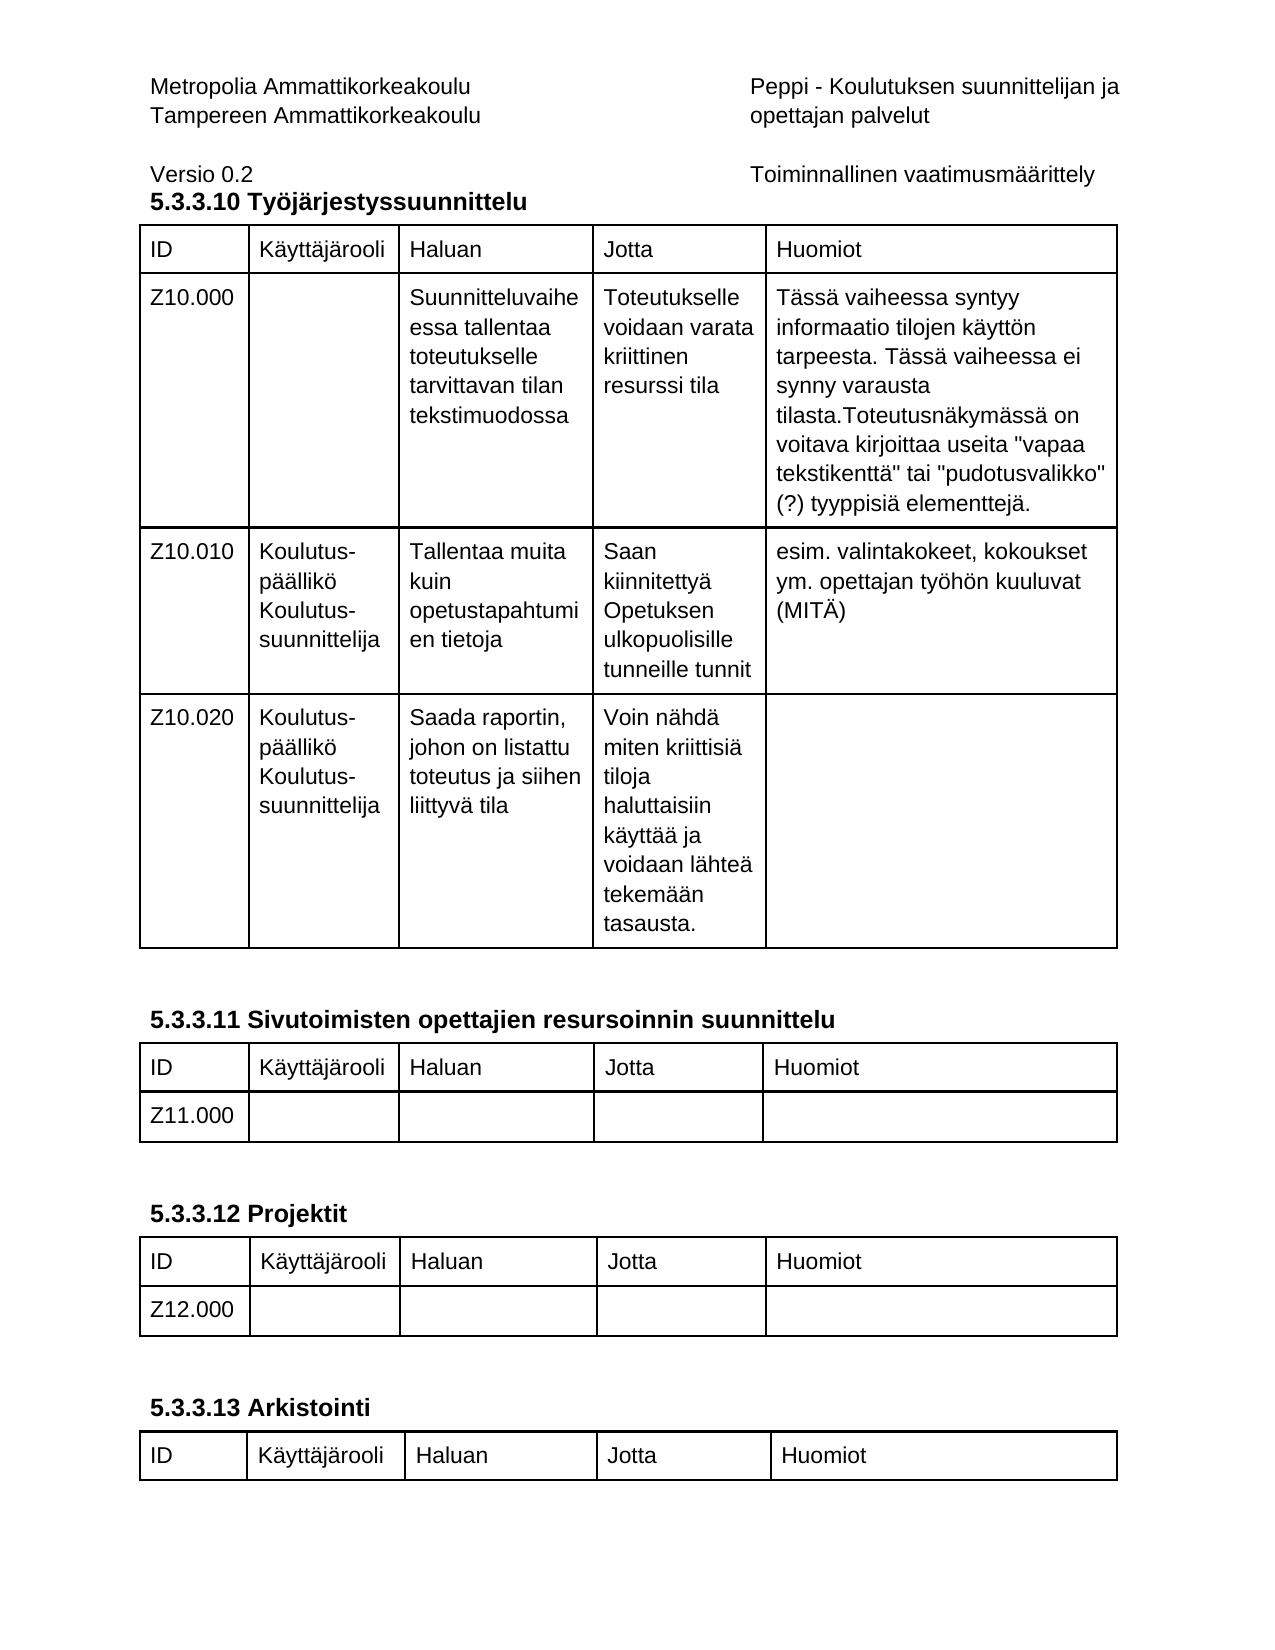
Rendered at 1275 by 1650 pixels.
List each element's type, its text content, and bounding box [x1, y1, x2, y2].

table_header Jotta [598, 1238, 765, 1284]
table_cell Z11.000 [141, 1093, 248, 1141]
table_cell Z10.000 [141, 274, 248, 526]
table_header ID [141, 226, 248, 272]
table_cell [400, 1093, 593, 1141]
table_cell Tallentaa muita kuin opetustapahtumien tietoja [400, 529, 592, 692]
table_header Käyttäjärooli [248, 1433, 404, 1479]
table_header Huomiot [767, 1238, 1116, 1284]
table_cell Koulutus- päällikö Koulutus- suunnittelija [250, 695, 398, 947]
table_header Jotta [595, 1044, 762, 1090]
table_cell [250, 1093, 398, 1141]
table_cell [401, 1287, 596, 1335]
table_header Huomiot [767, 226, 1116, 272]
table_cell [598, 1287, 765, 1335]
table_cell Z10.020 [141, 695, 248, 947]
table_cell Saada raportin, johon on listattu toteutus ja siihen liittyvä tila [400, 695, 592, 947]
table_header Haluan [400, 1044, 593, 1090]
table_header Haluan [400, 226, 592, 272]
table_cell [250, 274, 398, 526]
table_cell Z10.010 [141, 529, 248, 692]
table_header Jotta [594, 226, 765, 272]
table_cell Toteutukselle voidaan varata kriittinen resurssi tila [594, 274, 765, 526]
table_cell Tässä vaiheessa syntyy informaatio tilojen käyttön tarpeesta. Tässä vaiheessa ei synny varausta tilasta.Toteutusnäkymässä on voitava kirjoittaa useita "vapaa tekstikenttä" tai "pudotusvalikko" (?) tyyppisiä elementtejä. [767, 274, 1116, 526]
subtitle 5.3.3.11 Sivutoimisten opettajien resursoinnin suunnittelu [150, 1006, 1125, 1033]
table_cell Koulutus- päällikö Koulutus- suunnittelija [250, 529, 398, 692]
subtitle 5.3.3.10 Työjärjestyssuunnittelu [150, 187, 1125, 215]
table_header ID [141, 1044, 248, 1090]
table_cell [595, 1093, 762, 1141]
table_cell Z12.000 [141, 1287, 249, 1335]
table_cell [764, 1093, 1116, 1141]
table_header Käyttäjärooli [250, 1044, 398, 1090]
table_header Haluan [406, 1433, 596, 1479]
table_header Jotta [598, 1433, 770, 1479]
table_header Haluan [401, 1238, 596, 1284]
table_cell Suunnitteluvaiheessa tallentaa toteutukselle tarvittavan tilan tekstimuodossa [400, 274, 592, 526]
table_cell [251, 1287, 399, 1335]
table_cell Saan kiinnitettyä Opetuksen ulkopuolisille tunneille tunnit [594, 529, 765, 692]
table_header Käyttäjärooli [250, 226, 398, 272]
table_cell [767, 695, 1116, 947]
table_header Huomiot [764, 1044, 1116, 1090]
table_header ID [141, 1433, 246, 1479]
subtitle 5.3.3.13 Arkistointi [150, 1394, 1125, 1422]
table_header ID [141, 1238, 249, 1284]
subtitle 5.3.3.12 Projektit [150, 1200, 1125, 1228]
table_cell Voin nähdä miten kriittisiä tiloja haluttaisiin käyttää ja voidaan lähteä tekemään tasausta. [594, 695, 765, 947]
table_cell [767, 1287, 1116, 1335]
table_header Käyttäjärooli [251, 1238, 399, 1284]
table_cell esim. valintakokeet, kokoukset ym. opettajan työhön kuuluvat (MITÄ) [767, 529, 1116, 692]
table_header Huomiot [772, 1433, 1116, 1479]
